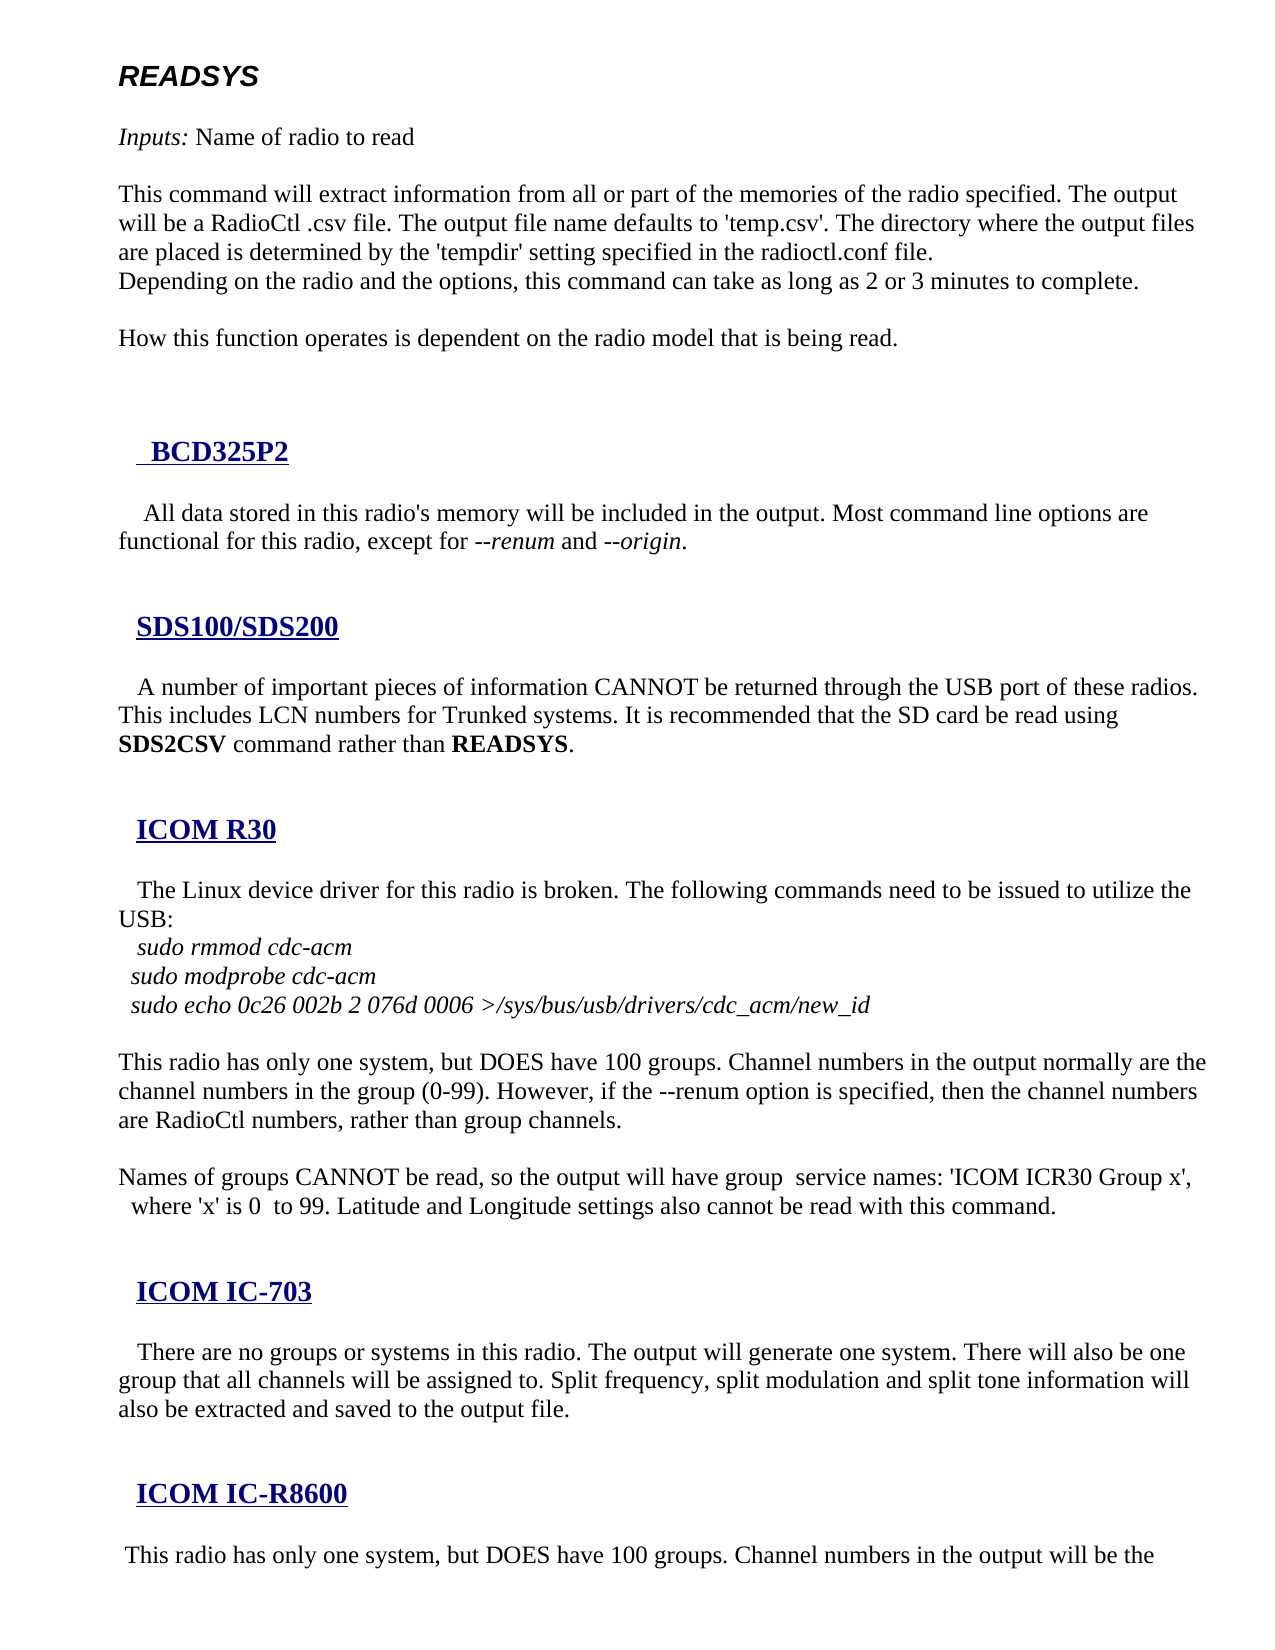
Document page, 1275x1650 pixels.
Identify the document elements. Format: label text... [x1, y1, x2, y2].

subtitle ICOM IC-R8600 [136, 1477, 1216, 1510]
text How this function operates is dependent on the radio model that is being read. [118, 323, 1216, 352]
subtitle READSYS [118, 59, 1216, 93]
subtitle SDS100/SDS200 [136, 609, 1216, 642]
text where 'x' is 0 to 99. Latitude and Longitude settings also cannot be read with this command. [118, 1191, 1216, 1220]
text All data stored in this radio's memory will be included in the output. Most command line options are functional for this radio, except for --renum and --origin. [118, 498, 1216, 555]
text This command will extract information from all or part of the memories of the radio specified. The output will be a RadioCtl .csv file. The output file name defaults to 'temp.csv'. The directory where the output files are placed is determined by the 'tempdir' setting specified in the radioctl.conf file. [118, 179, 1216, 266]
text This radio has only one system, but DOES have 100 groups. Channel numbers in the output normally are the channel numbers in the group (0-99). However, if the --renum option is specified, then the channel numbers are RadioCtl numbers, rather than group channels. [118, 1047, 1216, 1134]
text sudo rmmod cdc-acm [118, 932, 1216, 961]
subtitle ICOM IC-703 [136, 1274, 1216, 1307]
text sudo echo 0c26 002b 2 076d 0006 >/sys/bus/usb/drivers/cdc_acm/new_id [118, 990, 1216, 1019]
subtitle ICOM R30 [136, 812, 1216, 845]
text There are no groups or systems in this radio. The output will generate one system. There will also be one group that all channels will be assigned to. Split frequency, split modulation and split tone information will also be extracted and saved to the output file. [118, 1337, 1216, 1423]
text sudo modprobe cdc-acm [118, 961, 1216, 990]
text This radio has only one system, but DOES have 100 groups. Channel numbers in the output will be the [118, 1540, 1216, 1568]
subtitle BCD325P2 [136, 434, 1216, 468]
text Inputs: Name of radio to read [118, 122, 1216, 151]
text Names of groups CANNOT be read, so the output will have group service names: 'ICOM ICR30 Group x', [118, 1162, 1216, 1191]
text The Linux device driver for this radio is broken. The following commands need to be issued to utilize the USB: [118, 875, 1216, 932]
text A number of important pieces of information CANNOT be returned through the USB port of these radios. This includes LCN numbers for Trunked systems. It is recommended that the SD card be read using SDS2CSV command rather than READSYS. [118, 672, 1216, 758]
text Depending on the radio and the options, this command can take as long as 2 or 3 minutes to complete. [118, 266, 1216, 294]
